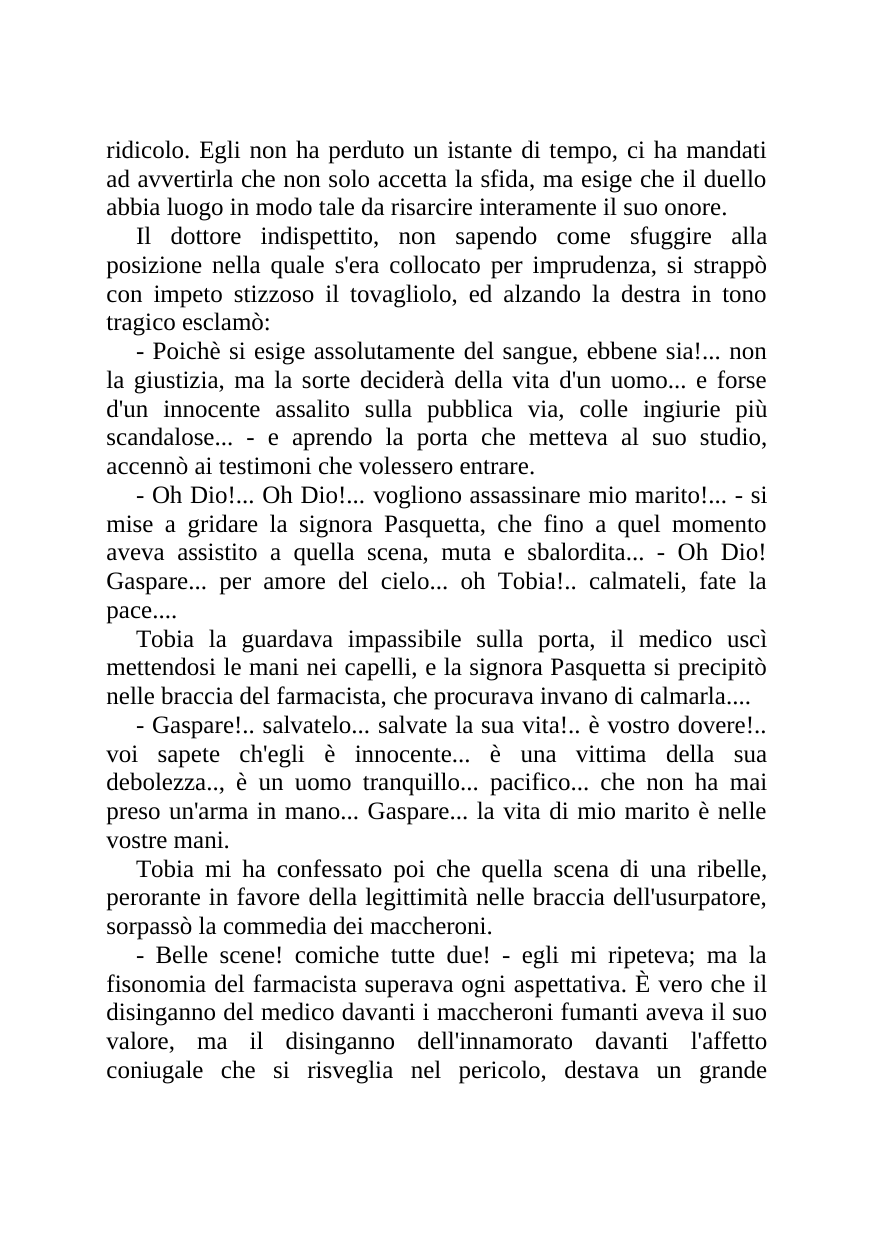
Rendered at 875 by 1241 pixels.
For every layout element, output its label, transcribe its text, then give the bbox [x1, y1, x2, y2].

text - Oh Dio!... Oh Dio!... vogliono assassinare mio marito!... - si mise a gridare la signora Pasquetta, che fino a quel momento aveva assistito a quella scena, muta e sbalordita... - Oh Dio! Gaspare... per amore del cielo... oh Tobia!.. calmateli, fate la pace.... [106, 480, 768, 624]
text - Gaspare!.. salvatelo... salvate la sua vita!.. è vostro dovere!.. voi sapete ch'egli è innocente... è una vittima della sua debolezza.., è un uomo tranquillo... pacifico... che non ha mai preso un'arma in mano... Gaspare... la vita di mio marito è nelle vostre mani. [106, 710, 768, 854]
text - Poichè si esige assolutamente del sangue, ebbene sia!... non la giustizia, ma la sorte deciderà della vita d'un uomo... e forse d'un innocente assalito sulla pubblica via, colle ingiurie più scandalose... - e aprendo la porta che metteva al suo studio, accennò ai testimoni che volessero entrare. [106, 336, 768, 480]
text Tobia mi ha confessato poi che quella scena di una ribelle, perorante in favore della legittimità nelle braccia dell'usurpatore, sorpassò la commedia dei maccheroni. [106, 854, 768, 940]
text ridicolo. Egli non ha perduto un istante di tempo, ci ha mandati ad avvertirla che non solo accetta la sfida, ma esige che il duello abbia luogo in modo tale da risarcire interamente il suo onore. [106, 135, 768, 221]
text - Belle scene! comiche tutte due! - egli mi ripeteva; ma la fisonomia del farmacista superava ogni aspettativa. È vero che il disinganno del medico davanti i maccheroni fumanti aveva il suo valore, ma il disinganno dell'innamorato davanti l'affetto coniugale che si risveglia nel pericolo, destava un grande [106, 940, 768, 1084]
text Tobia la guardava impassibile sulla porta, il medico uscì mettendosi le mani nei capelli, e la signora Pasquetta si precipitò nelle braccia del farmacista, che procurava invano di calmarla.... [106, 624, 768, 710]
text Il dottore indispettito, non sapendo come sfuggire alla posizione nella quale s'era collocato per imprudenza, si strappò con impeto stizzoso il tovagliolo, ed alzando la destra in tono tragico esclamò: [106, 221, 768, 336]
